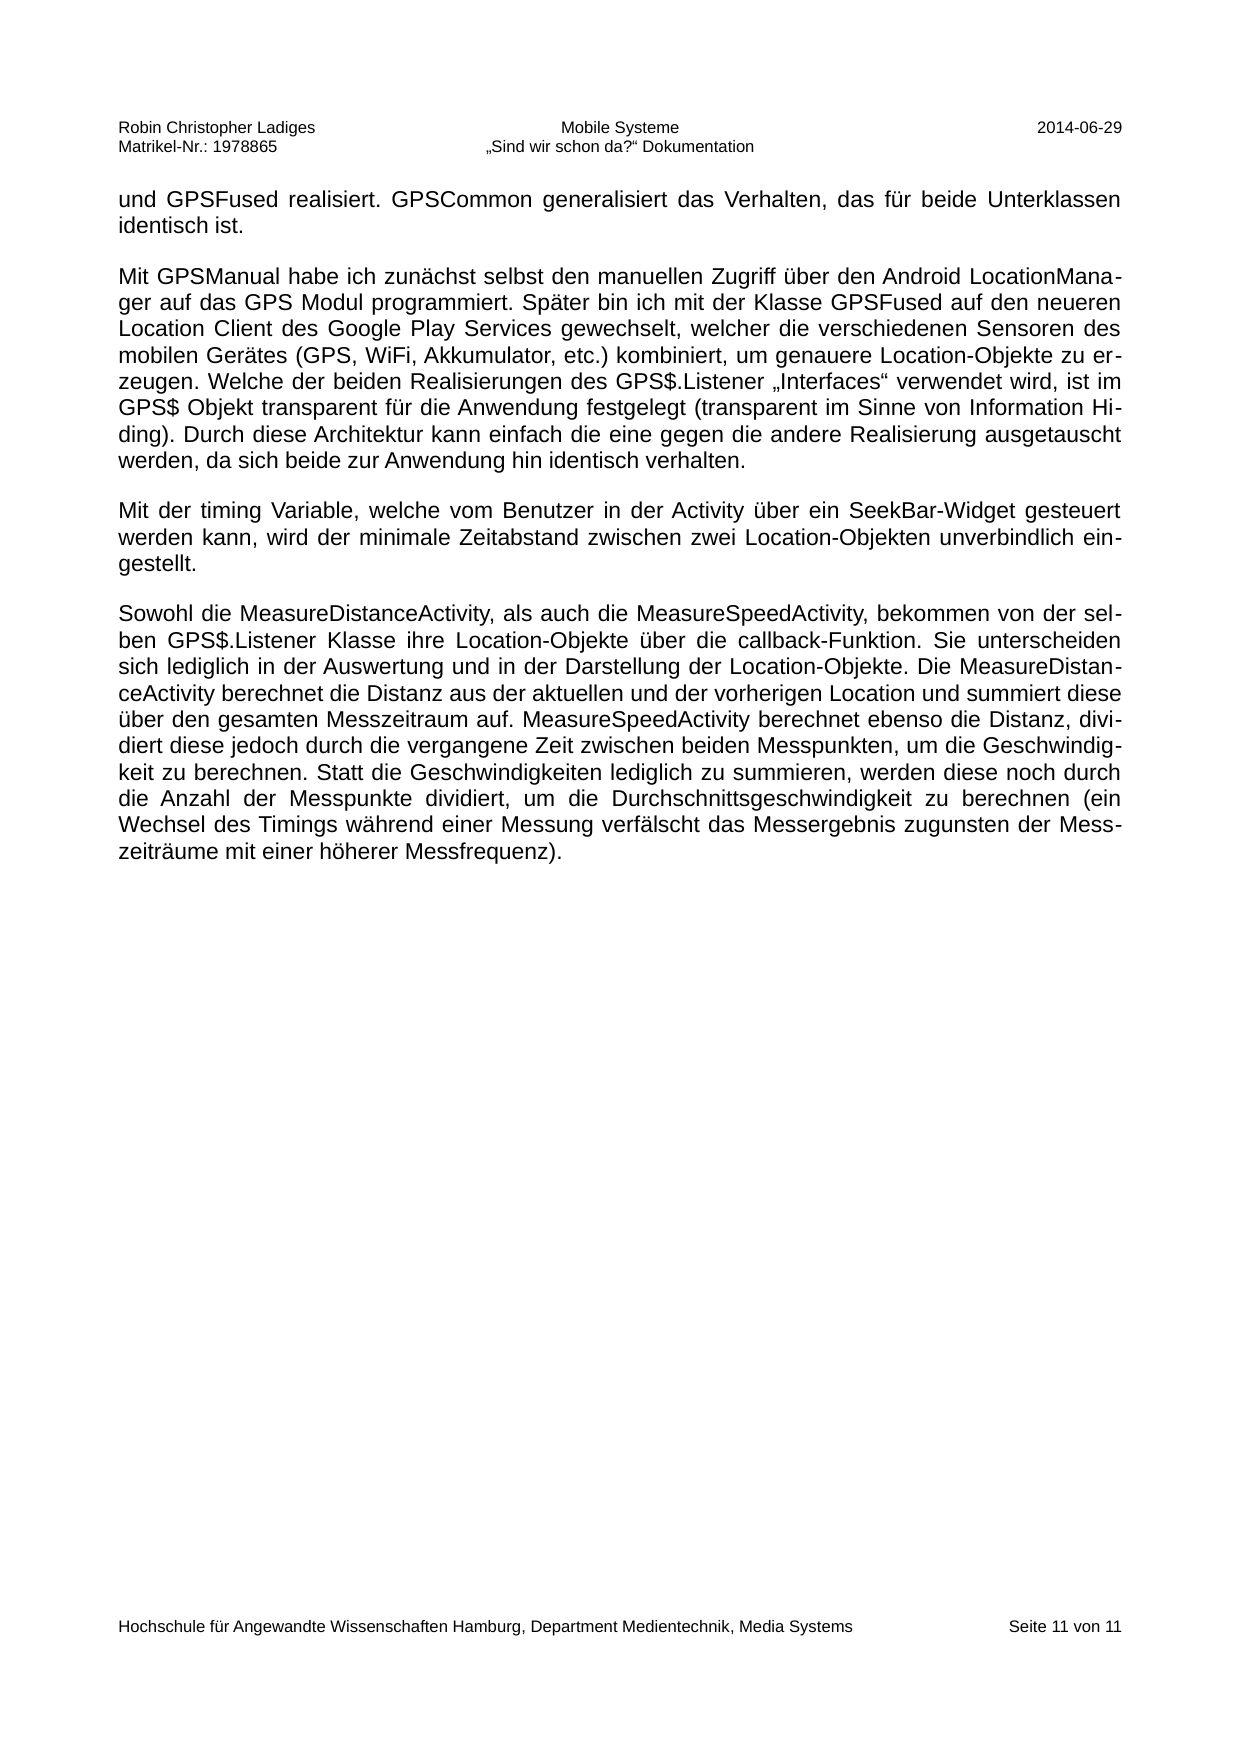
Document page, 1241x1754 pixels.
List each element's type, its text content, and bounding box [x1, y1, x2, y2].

text Mit GPSManual habe ich zunächst selbst den manuellen Zugriff über den Android LocationMana­ger auf das GPS Modul programmiert. Später bin ich mit der Klasse GPSFused auf den neueren Location Client des Google Play Services gewechselt, welcher die verschiedenen Sensoren des mobilen Gerätes (GPS, WiFi, Akkumulator, etc.) kombiniert, um genauere Location-Objekte zu er­zeugen. Welche der beiden Realisierungen des GPS$.Listener „Interfaces“ verwendet wird, ist im GPS$ Objekt transparent für die Anwendung festgelegt (transparent im Sinne von Information Hi­ding). Durch diese Architektur kann einfach die eine gegen die andere Realisierung ausgetauscht werden, da sich beide zur Anwendung hin identisch verhalten. [118, 263, 1122, 473]
text Mit der timing Variable, welche vom Benutzer in der Activity über ein SeekBar-Widget gesteuert werden kann, wird der minimale Zeitabstand zwischen zwei Location-Objekten unverbindlich ein­gestellt. [118, 497, 1122, 576]
text und GPSFused realisiert. GPSCommon generalisiert das Verhalten, das für beide Unterklassen identisch ist. [118, 186, 1122, 239]
text Sowohl die MeasureDistanceActivity, als auch die MeasureSpeedActivity, bekommen von der sel­ben GPS$.Listener Klasse ihre Location-Objekte über die callback-Funktion. Sie unterscheiden sich lediglich in der Auswertung und in der Darstellung der Location-Objekte. Die MeasureDistan­ceActivity berechnet die Distanz aus der aktuellen und der vorherigen Location und summiert diese über den gesamten Messzeitraum auf. MeasureSpeedActivity berechnet ebenso die Distanz, divi­diert diese jedoch durch die vergangene Zeit zwischen beiden Messpunkten, um die Geschwindig­keit zu berechnen. Statt die Geschwindigkeiten lediglich zu summieren, werden diese noch durch die Anzahl der Messpunkte dividiert, um die Durchschnittsgeschwindigkeit zu berechnen (ein Wechsel des Timings während einer Messung verfälscht das Messergebnis zugunsten der Mess­zeiträume mit einer höherer Messfrequenz). [118, 600, 1122, 864]
